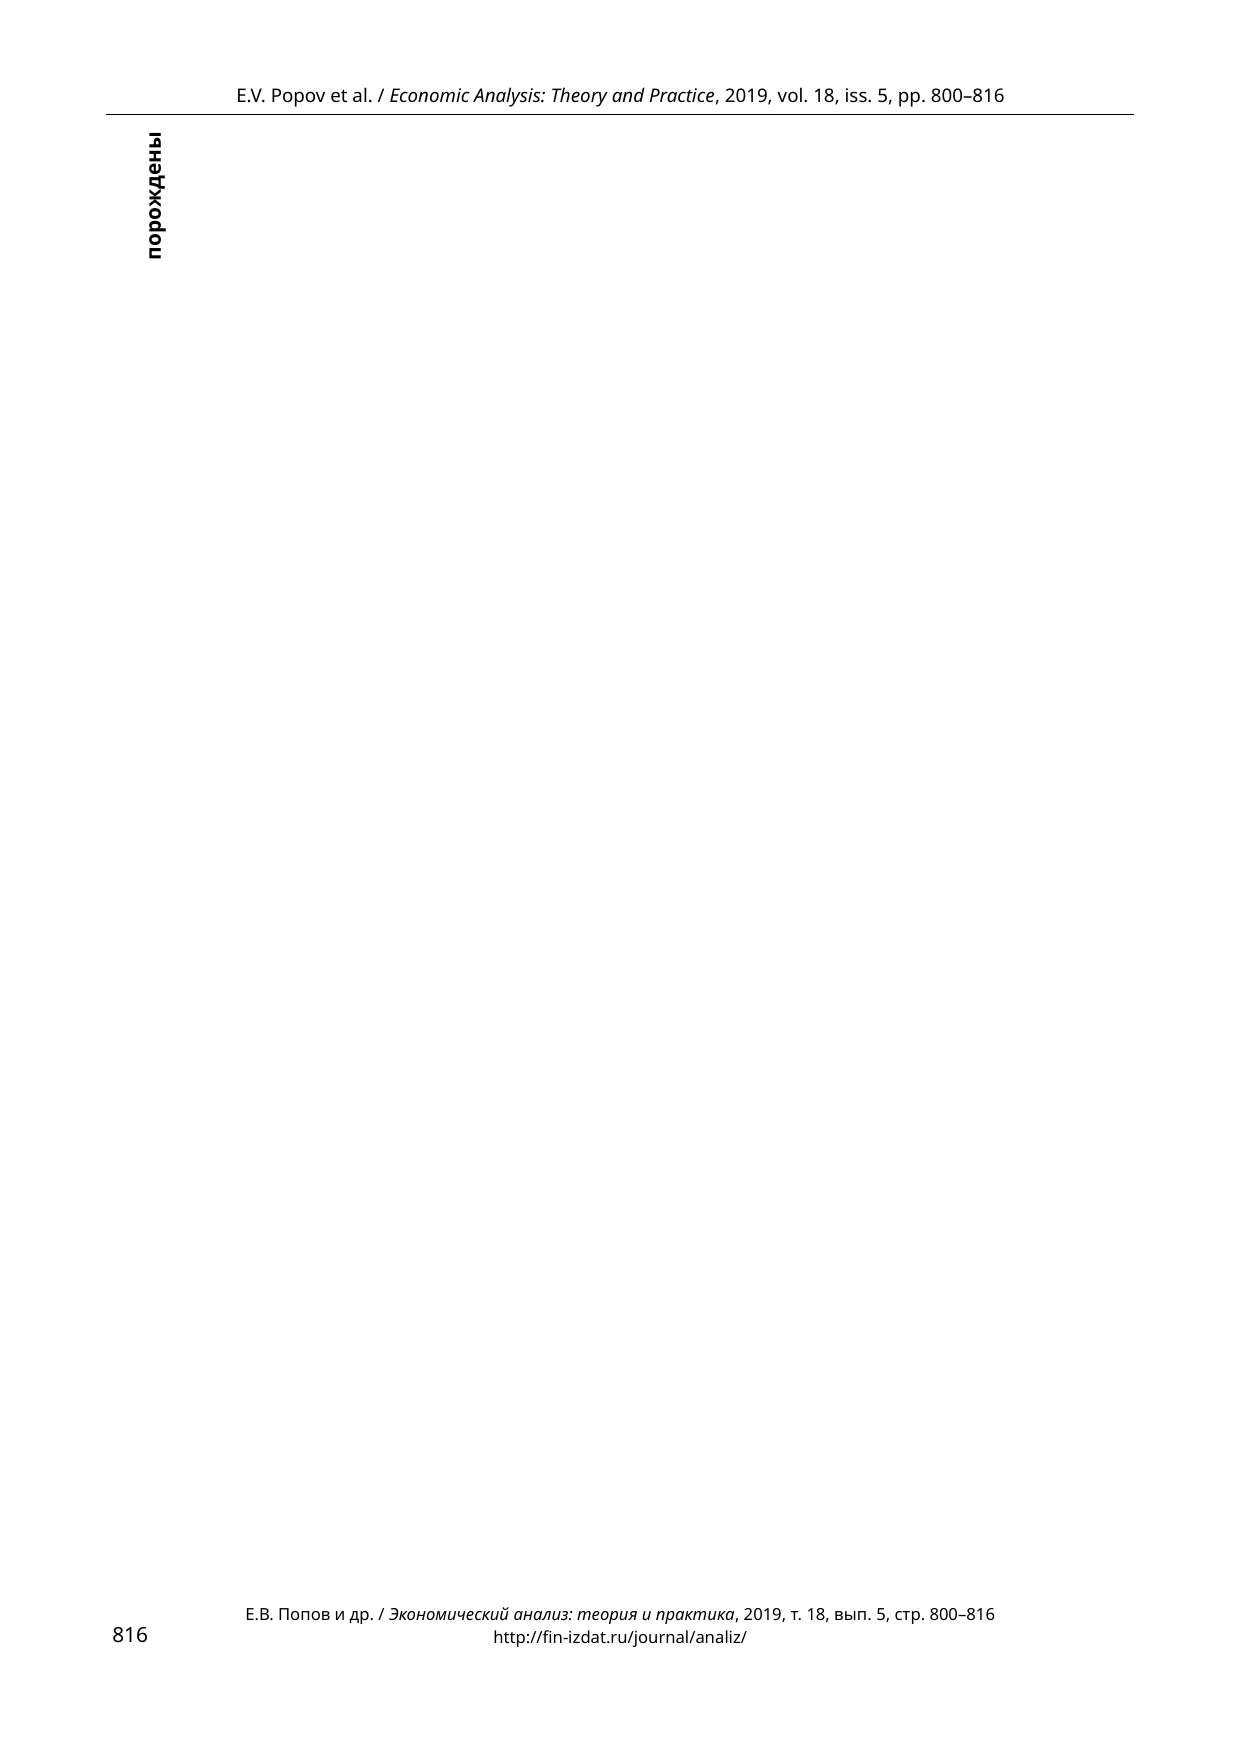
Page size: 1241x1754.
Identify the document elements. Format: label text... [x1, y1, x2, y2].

table_header [216, 132, 268, 260]
table_header [822, 132, 873, 260]
table_header [106, 132, 138, 260]
table_header порождены [138, 132, 183, 260]
table_header [183, 132, 216, 260]
table_header [268, 132, 822, 260]
table_header [873, 132, 1134, 260]
